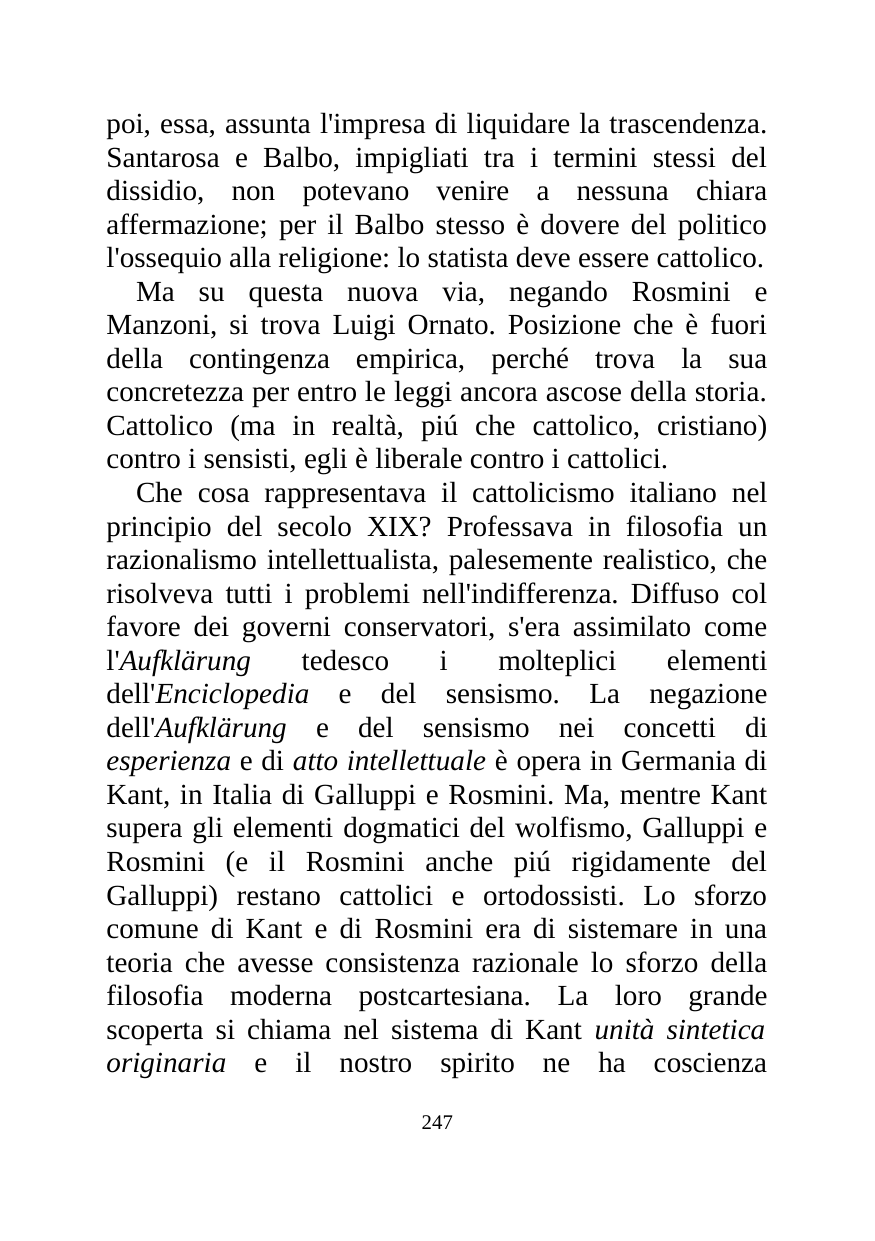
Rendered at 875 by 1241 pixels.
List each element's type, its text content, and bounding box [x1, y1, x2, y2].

text poi, essa, assunta l'impresa di liquidare la trascendenza. Santarosa e Balbo, impigliati tra i termini stessi del dissidio, non potevano venire a nessuna chiara affermazione; per il Balbo stesso è dovere del politico l'ossequio alla religione: lo statista deve essere cattolico. [106, 106, 768, 274]
text Che cosa rappresentava il cattolicismo italiano nel principio del secolo XIX? Professava in filosofia un razionalismo intellettualista, palesemente realistico, che risolveva tutti i problemi nell'indifferenza. Diffuso col favore dei governi conservatori, s'era assimilato come l'Aufklärung tedesco i molteplici elementi dell'Enciclopedia e del sensismo. La negazione dell'Aufklärung e del sensismo nei concetti di esperienza e di atto intellettuale è opera in Germania di Kant, in Italia di Galluppi e Rosmini. Ma, mentre Kant supera gli elementi dogmatici del wolfismo, Galluppi e Rosmini (e il Rosmini anche piú rigidamente del Galluppi) restano cattolici e ortodossisti. Lo sforzo comune di Kant e di Rosmini era di sistemare in una teoria che avesse consistenza razionale lo sforzo della filosofia moderna postcartesiana. La loro grande scoperta si chiama nel sistema di Kant unità sintetica originaria e il nostro spirito ne ha coscienza [106, 475, 768, 1079]
text Ma su questa nuova via, negando Rosmini e Manzoni, si trova Luigi Ornato. Posizione che è fuori della contingenza empirica, perché trova la sua concretezza per entro le leggi ancora ascose della storia. Cattolico (ma in realtà, piú che cattolico, cristiano) contro i sensisti, egli è liberale contro i cattolici. [106, 274, 768, 475]
